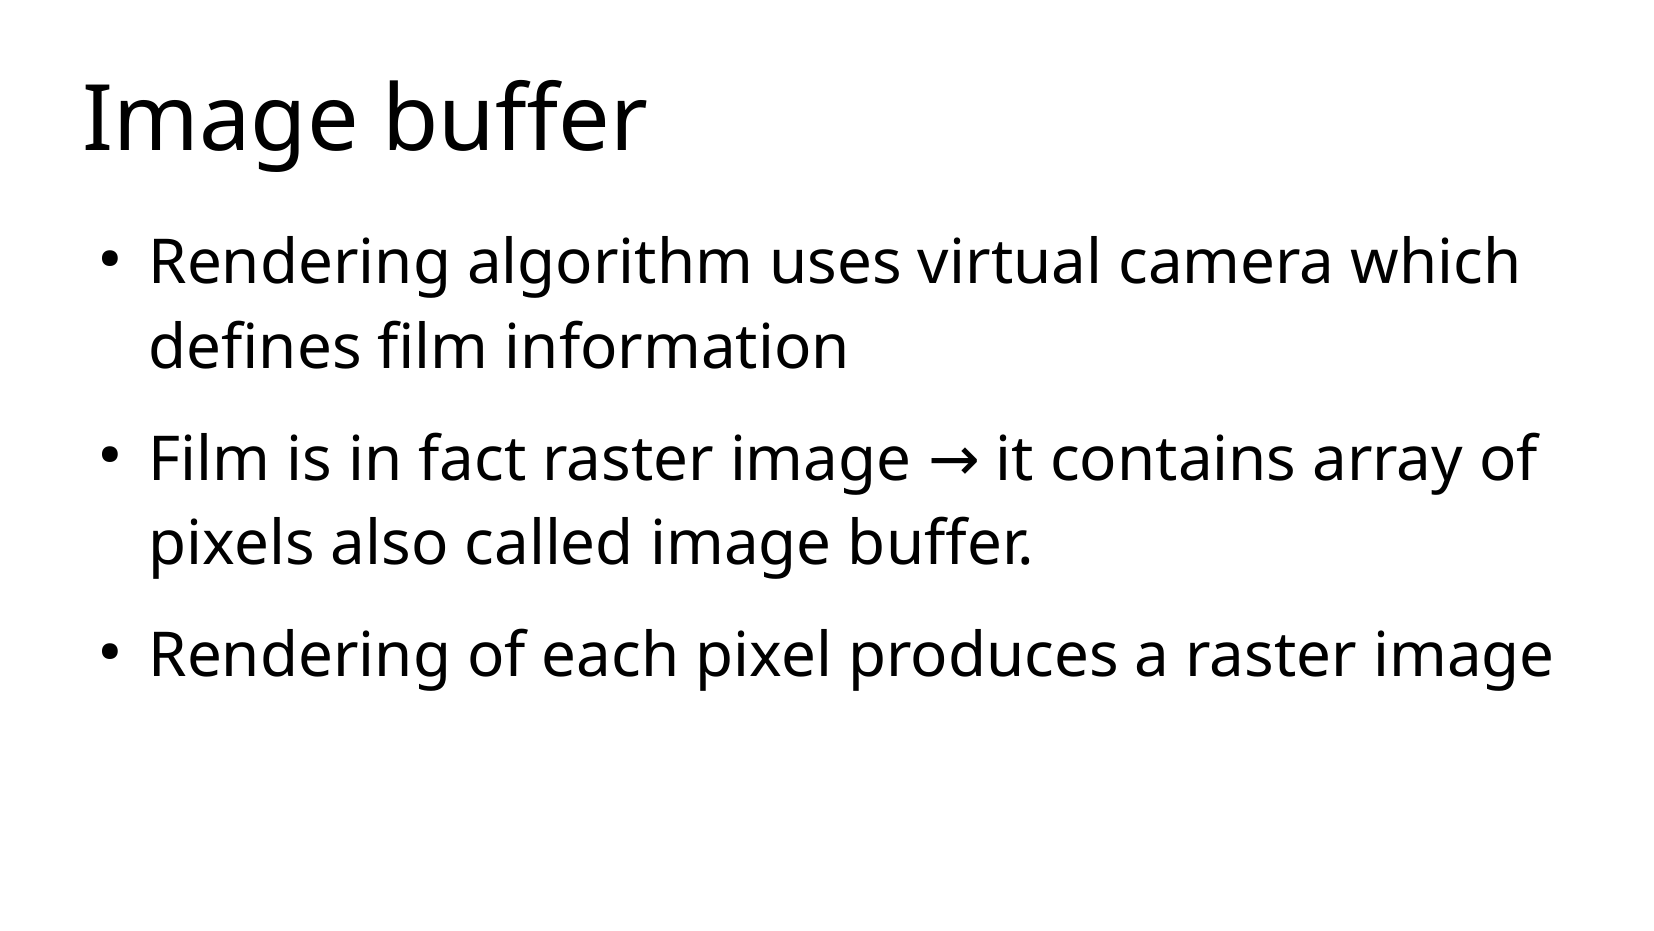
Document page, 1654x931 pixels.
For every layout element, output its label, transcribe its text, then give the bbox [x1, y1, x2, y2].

list Rendering algorithm uses virtual camera which defines film information Film is in fact raster image → it contains array of pixels also called image buffer. Rendering of each pixel produces a raster image [82, 217, 1571, 758]
title Image buffer [82, 37, 1571, 193]
